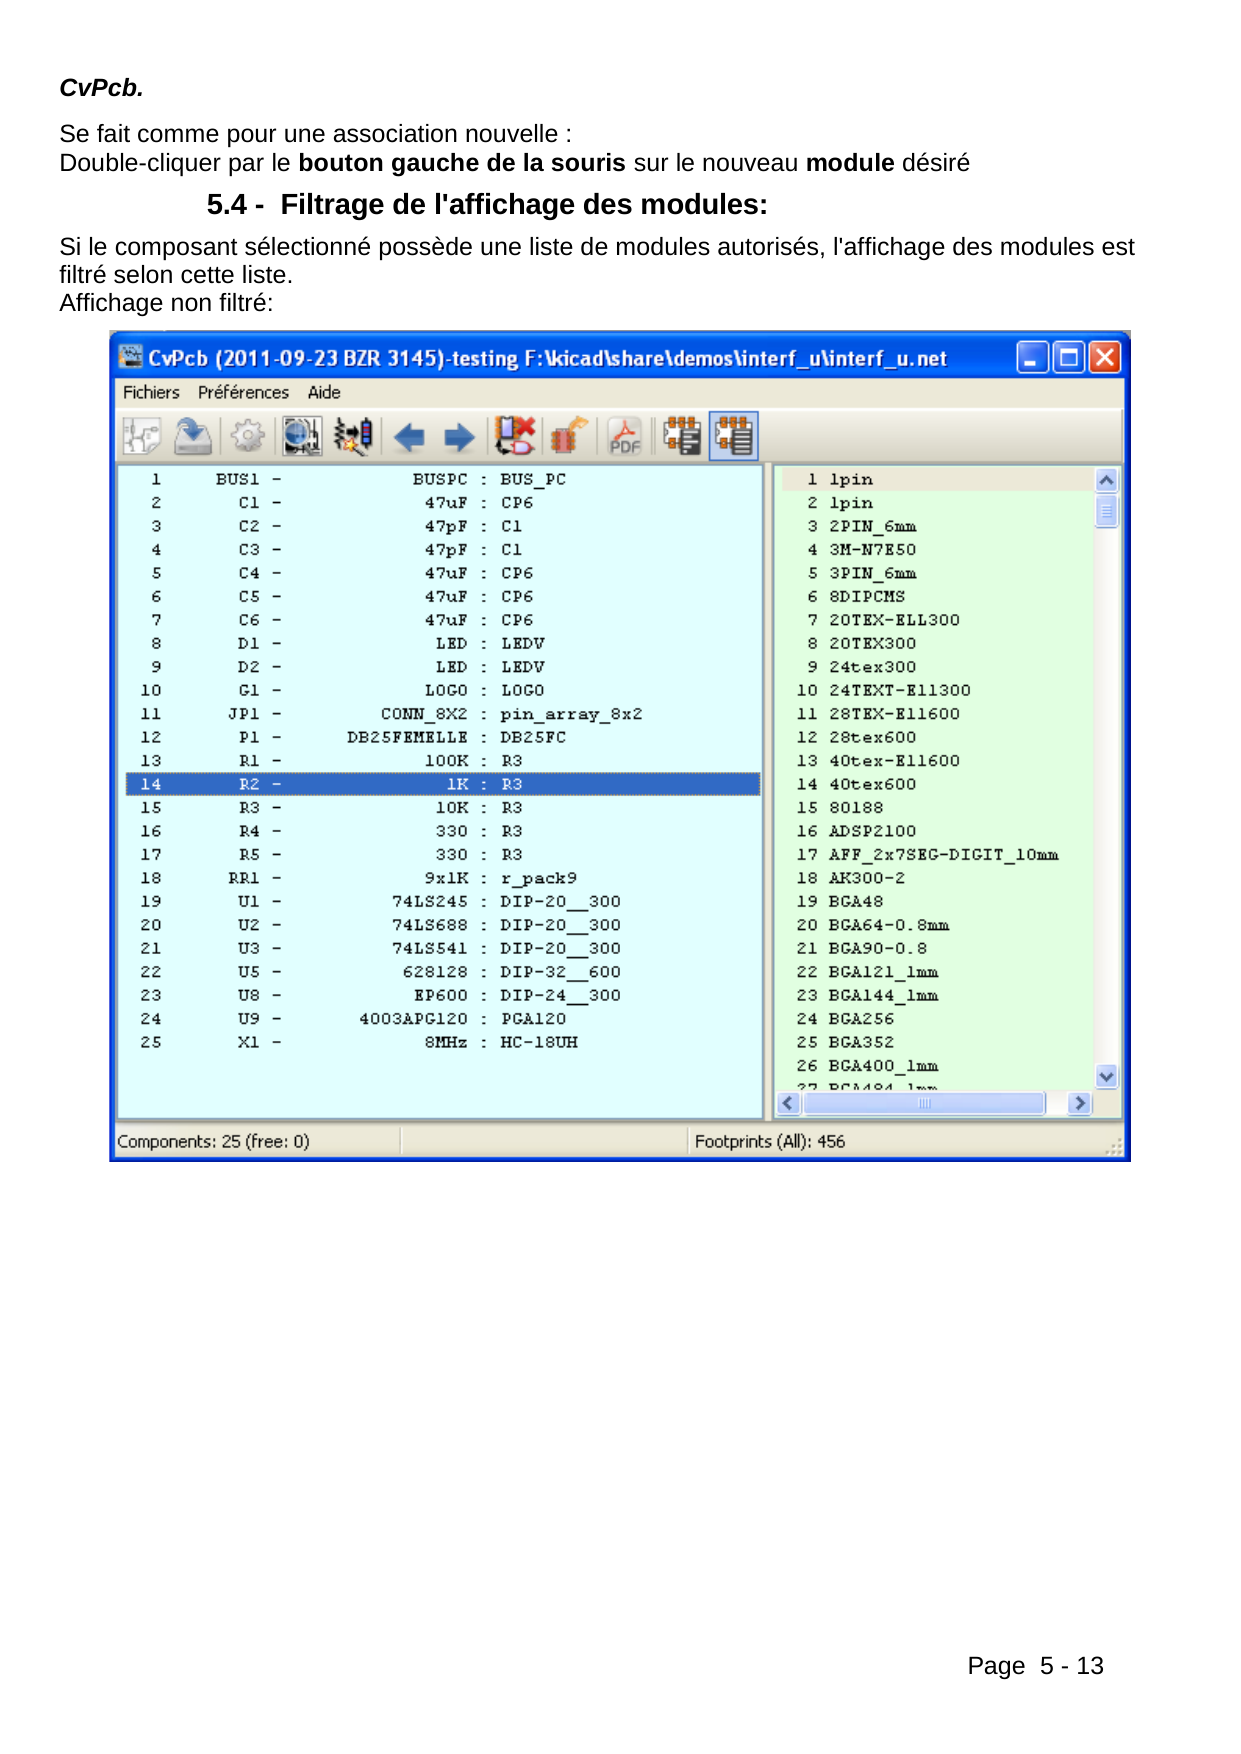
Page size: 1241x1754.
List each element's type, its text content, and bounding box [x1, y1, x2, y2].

subtitle Filtrage de l'affichage des modules: [133, 188, 1181, 221]
text Affichage non filtré: [59, 288, 1181, 317]
text Si le composant sélectionné possède une liste de modules autorisés, l'affichage des modules est filtré selon cette liste. [59, 232, 1181, 288]
text Se fait comme pour une association nouvelle : [59, 120, 1181, 148]
text Double-cliquer par le bouton gauche de la souris sur le nouveau module désiré [59, 148, 1181, 176]
picture [109, 330, 1131, 1162]
